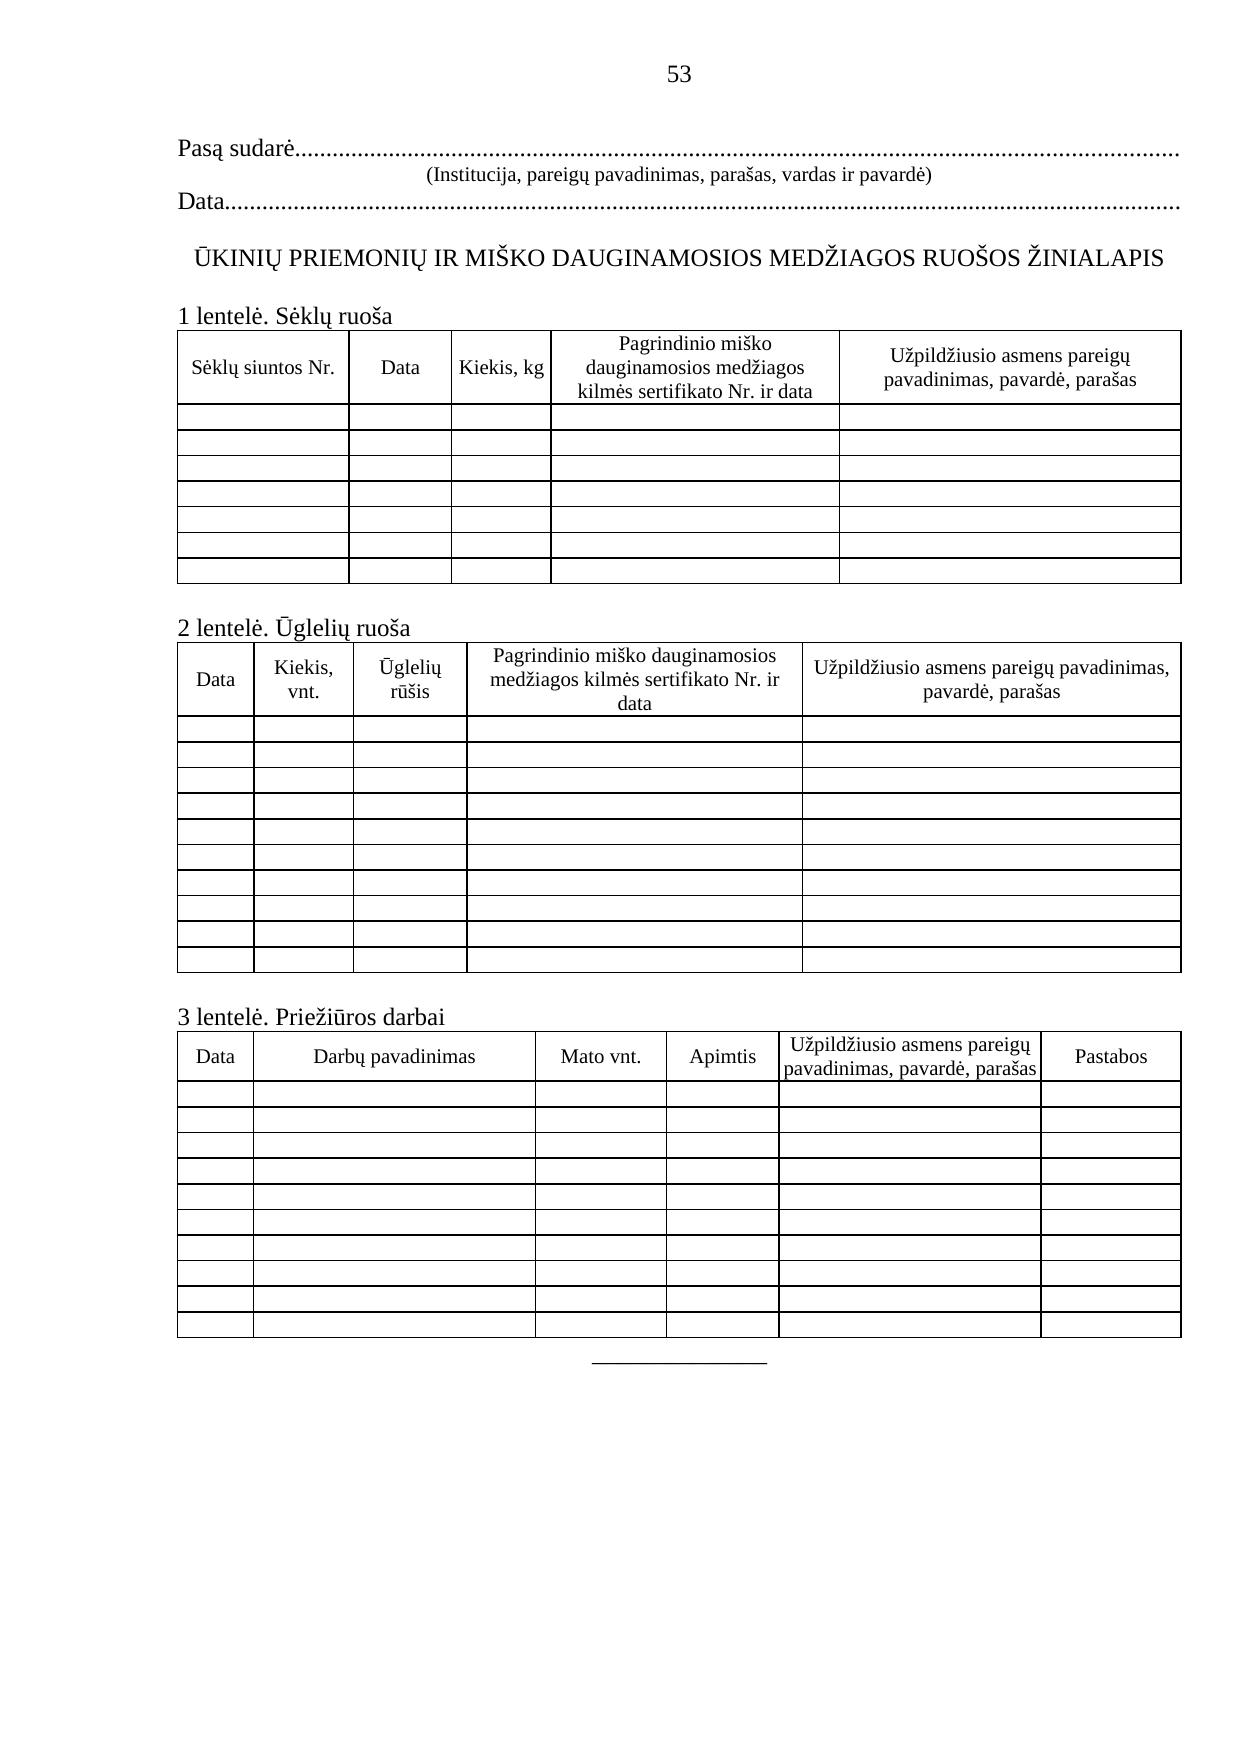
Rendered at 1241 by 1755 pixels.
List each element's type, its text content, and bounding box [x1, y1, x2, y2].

table_cell [803, 743, 1180, 767]
table_cell [354, 845, 466, 869]
table_cell [536, 1210, 666, 1234]
table_cell [667, 1210, 778, 1234]
table_cell [178, 717, 253, 741]
table_cell [803, 896, 1180, 920]
table_cell [452, 559, 550, 583]
table_header Apimtis [667, 1032, 778, 1080]
table_cell [354, 743, 466, 767]
table_cell [178, 1133, 253, 1157]
table_cell [178, 845, 253, 869]
table_cell [254, 1261, 535, 1285]
table_header Kiekis, kg [452, 331, 550, 403]
table_cell [254, 1133, 535, 1157]
table_cell [255, 896, 353, 920]
table_cell [1042, 1185, 1180, 1208]
table_cell [780, 1313, 1040, 1337]
table_cell [468, 743, 802, 767]
table_cell [1042, 1133, 1180, 1157]
table_cell [803, 871, 1180, 895]
table_cell [780, 1082, 1040, 1106]
table_cell [178, 482, 348, 506]
table_cell [178, 405, 348, 429]
table_cell [255, 871, 353, 895]
table_cell [803, 845, 1180, 869]
table_cell [803, 768, 1180, 792]
table_cell [552, 482, 839, 506]
table_cell [178, 1082, 253, 1106]
table_cell [178, 559, 348, 583]
table_header Pagrindinio miško dauginamosios medžiagos kilmės sertifikato Nr. ir data [468, 643, 802, 715]
table_header Darbų pavadinimas [254, 1032, 535, 1080]
table_header Mato vnt. [536, 1032, 666, 1080]
table_cell [552, 559, 839, 583]
table_cell [1042, 1287, 1180, 1311]
table_cell [254, 1236, 535, 1260]
table_cell [178, 1159, 253, 1183]
table_cell [255, 948, 353, 972]
table_cell [350, 405, 451, 429]
table_cell [452, 533, 550, 557]
table_header Data [178, 643, 253, 715]
table_cell [178, 1261, 253, 1285]
table_cell [452, 456, 550, 480]
table_cell [255, 922, 353, 946]
table_cell [178, 431, 348, 454]
table_cell [667, 1261, 778, 1285]
table_cell [840, 559, 1180, 583]
table_cell [178, 743, 253, 767]
table_header Užpildžiusio asmens pareigų pavadinimas, pavardė, parašas [780, 1032, 1040, 1080]
table_cell [468, 717, 802, 741]
table_cell [178, 1287, 253, 1311]
table_cell [254, 1287, 535, 1311]
table_cell [803, 948, 1180, 972]
table_cell [536, 1236, 666, 1260]
table_cell [536, 1313, 666, 1337]
table_cell [667, 1185, 778, 1208]
table_cell [536, 1261, 666, 1285]
table_cell [536, 1287, 666, 1311]
text Pasą sudarė [177, 133, 1181, 162]
table_cell [350, 456, 451, 480]
table_cell [1042, 1313, 1180, 1337]
table_cell [468, 922, 802, 946]
table_cell [254, 1210, 535, 1234]
table_cell [178, 820, 253, 843]
table_cell [667, 1082, 778, 1106]
table_cell [1042, 1159, 1180, 1183]
table_cell [255, 845, 353, 869]
table_cell [255, 743, 353, 767]
table_header Data [178, 1032, 253, 1080]
text ŪKINIŲ PRIEMONIŲ IR MIŠKO DAUGINAMOSIOS MEDŽIAGOS RUOŠOS ŽINIALAPIS [177, 243, 1181, 272]
table_cell [178, 533, 348, 557]
table_cell [840, 533, 1180, 557]
table_cell [840, 405, 1180, 429]
table_cell [178, 1108, 253, 1132]
table_cell [178, 768, 253, 792]
table_cell [452, 431, 550, 454]
text ______________ [177, 1338, 1181, 1367]
table_cell [178, 1210, 253, 1234]
table_cell [350, 431, 451, 454]
table_cell [354, 794, 466, 818]
table_cell [1042, 1082, 1180, 1106]
table_cell [780, 1261, 1040, 1285]
table_cell [803, 820, 1180, 843]
table_cell [552, 533, 839, 557]
table_cell [354, 922, 466, 946]
table_cell [840, 431, 1180, 454]
table_header Užpildžiusio asmens pareigų pavadinimas, pavardė, parašas [803, 643, 1180, 715]
table_cell [255, 820, 353, 843]
table_cell [178, 794, 253, 818]
table_cell [254, 1185, 535, 1208]
table_cell [1042, 1210, 1180, 1234]
table_cell [468, 948, 802, 972]
table_cell [350, 533, 451, 557]
table_cell [255, 794, 353, 818]
table_cell [468, 871, 802, 895]
table_cell [354, 820, 466, 843]
table_cell [354, 768, 466, 792]
table_cell [536, 1133, 666, 1157]
table_header Kiekis, vnt. [255, 643, 353, 715]
table_cell [780, 1210, 1040, 1234]
table_cell [468, 768, 802, 792]
table_cell [255, 717, 353, 741]
table_cell [840, 507, 1180, 531]
table_cell [178, 456, 348, 480]
text 3 lentelė. Priežiūros darbai [177, 1002, 1181, 1031]
table_cell [354, 871, 466, 895]
table_cell [803, 922, 1180, 946]
table_cell [536, 1082, 666, 1106]
table_cell [667, 1236, 778, 1260]
table_header Užpildžiusio asmens pareigų pavadinimas, pavardė, parašas [840, 331, 1180, 403]
table_cell [536, 1159, 666, 1183]
text (Institucija, pareigų pavadinimas, parašas, vardas ir pavardė) [177, 162, 1181, 186]
table_cell [178, 948, 253, 972]
table_cell [468, 896, 802, 920]
table_cell [780, 1236, 1040, 1260]
table_cell [780, 1133, 1040, 1157]
table_cell [667, 1313, 778, 1337]
table_cell [178, 871, 253, 895]
table_cell [536, 1108, 666, 1132]
table_cell [780, 1108, 1040, 1132]
table_cell [552, 456, 839, 480]
table_cell [178, 1313, 253, 1337]
table_cell [350, 482, 451, 506]
table_cell [468, 820, 802, 843]
table_cell [452, 507, 550, 531]
table_cell [178, 896, 253, 920]
table_cell [178, 1185, 253, 1208]
table_cell [254, 1159, 535, 1183]
table_cell [452, 482, 550, 506]
text 1 lentelė. Sėklų ruoša [177, 301, 1181, 329]
table_cell [254, 1313, 535, 1337]
table_cell [350, 559, 451, 583]
table_cell [1042, 1236, 1180, 1260]
table_cell [255, 768, 353, 792]
table_cell [354, 896, 466, 920]
text 2 lentelė. Ūglelių ruoša [177, 613, 1181, 642]
table_header Pagrindinio miško dauginamosios medžiagos kilmės sertifikato Nr. ir data [552, 331, 839, 403]
table_header Data [350, 331, 451, 403]
table_header Ūglelių rūšis [354, 643, 466, 715]
table_cell [354, 948, 466, 972]
table_cell [667, 1159, 778, 1183]
table_cell [1042, 1108, 1180, 1132]
table_cell [667, 1133, 778, 1157]
table_cell [468, 845, 802, 869]
table_cell [667, 1287, 778, 1311]
text Data [177, 186, 1181, 214]
table_cell [780, 1287, 1040, 1311]
table_header Sėklų siuntos Nr. [178, 331, 348, 403]
table_cell [178, 922, 253, 946]
table_cell [178, 1236, 253, 1260]
table_cell [452, 405, 550, 429]
table_cell [552, 405, 839, 429]
table_cell [552, 431, 839, 454]
table_header Pastabos [1042, 1032, 1180, 1080]
table_cell [1042, 1261, 1180, 1285]
table_cell [178, 507, 348, 531]
table_cell [803, 717, 1180, 741]
table_cell [536, 1185, 666, 1208]
table_cell [780, 1159, 1040, 1183]
table_cell [552, 507, 839, 531]
table_cell [840, 456, 1180, 480]
table_cell [254, 1108, 535, 1132]
table_cell [803, 794, 1180, 818]
table_cell [780, 1185, 1040, 1208]
table_cell [350, 507, 451, 531]
table_cell [254, 1082, 535, 1106]
table_cell [468, 794, 802, 818]
table_cell [840, 482, 1180, 506]
table_cell [667, 1108, 778, 1132]
table_cell [354, 717, 466, 741]
